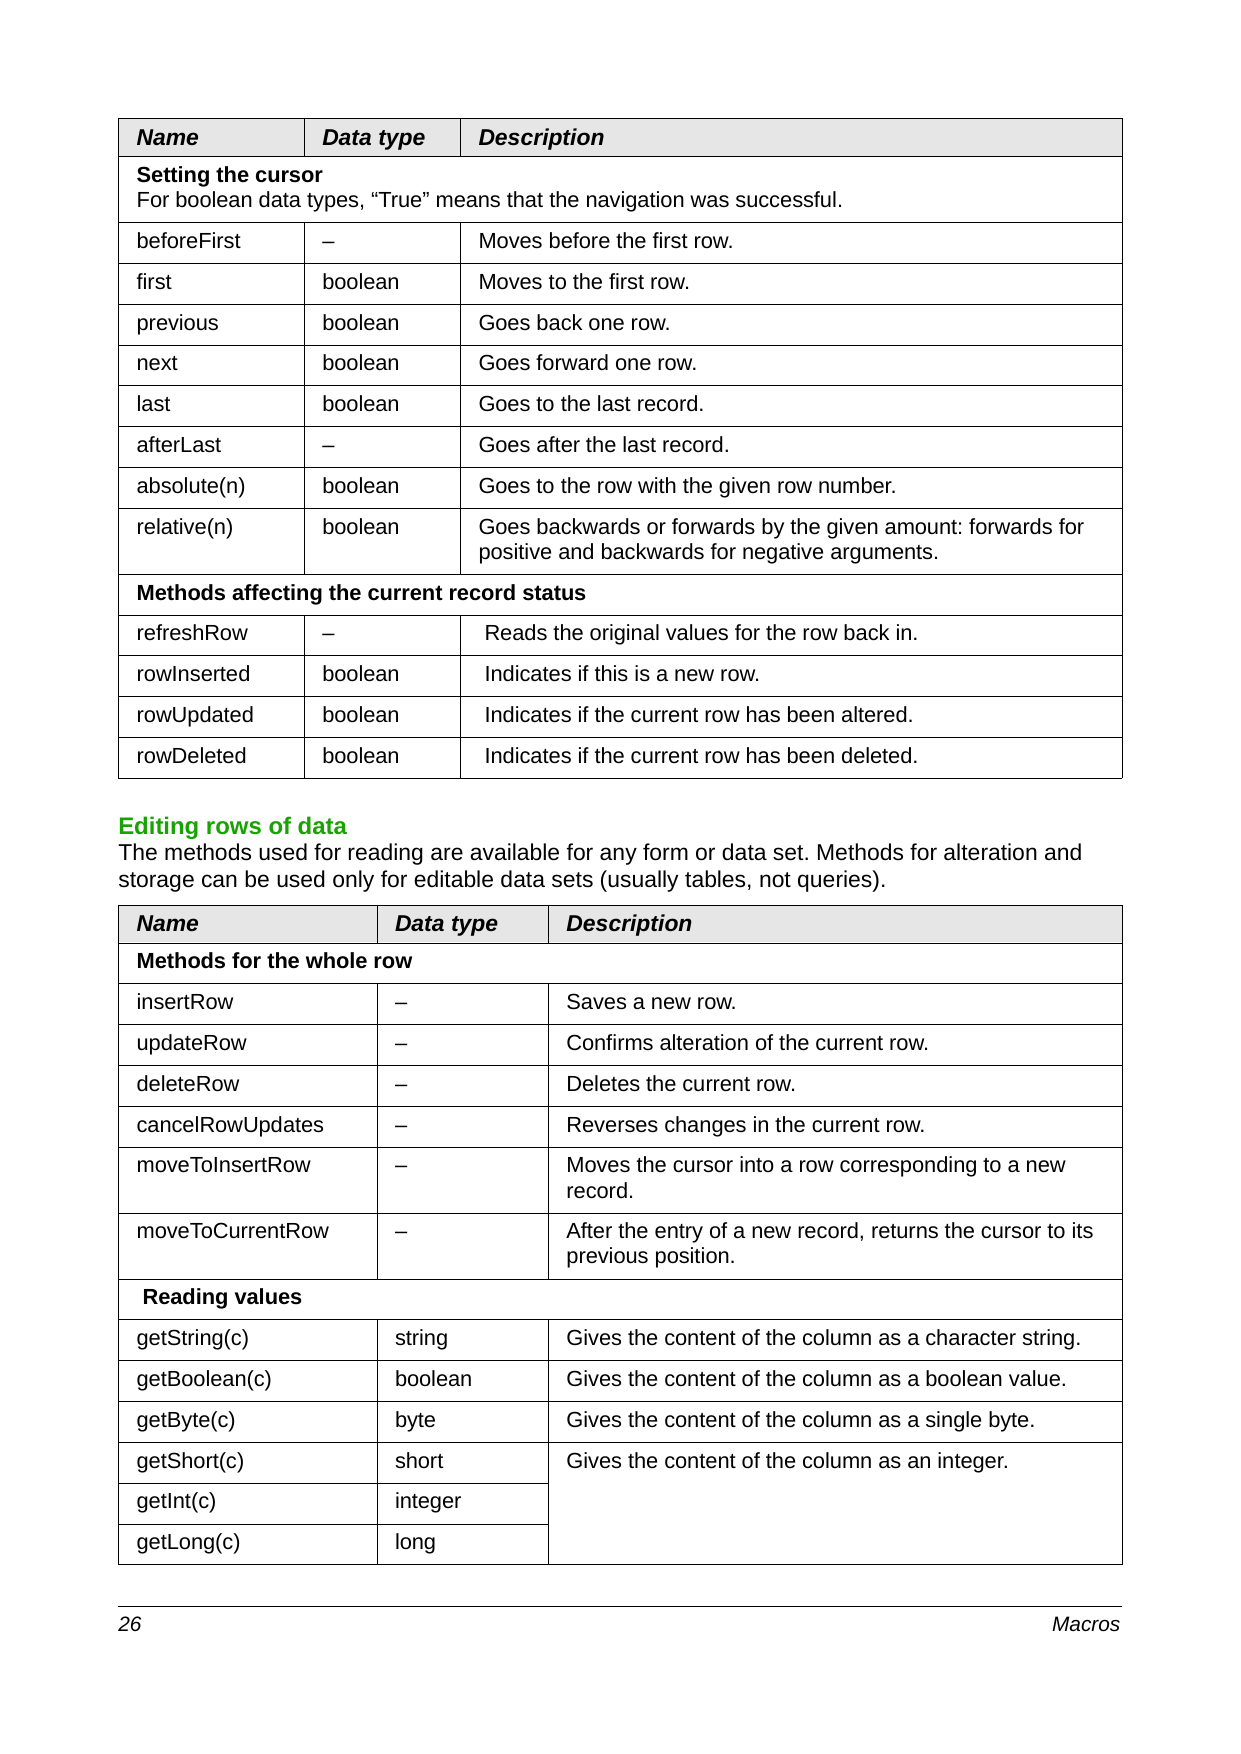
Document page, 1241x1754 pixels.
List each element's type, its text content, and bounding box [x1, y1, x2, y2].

table_cell Confirms alteration of the current row. [549, 1025, 1122, 1065]
table_cell Gives the content of the column as an integer. [549, 1443, 1122, 1564]
table_header Data type [305, 119, 460, 156]
table_cell boolean [305, 738, 460, 778]
table_cell rowDeleted [119, 738, 304, 778]
table_cell previous [119, 305, 304, 344]
table_cell moveToCurrentRow [119, 1214, 377, 1278]
table_header Data type [378, 906, 548, 942]
table_cell refreshRow [119, 616, 304, 655]
table_cell moveToInsertRow [119, 1148, 377, 1213]
table_cell next [119, 346, 304, 385]
table_cell string [378, 1320, 548, 1360]
table_header Name [119, 906, 377, 942]
table_cell cancelRowUpdates [119, 1107, 377, 1147]
table_cell Goes to the row with the given row number. [461, 468, 1122, 508]
table_cell boolean [305, 264, 460, 304]
table_cell – [378, 1025, 548, 1065]
table_header Description [549, 906, 1122, 942]
table_cell integer [378, 1484, 548, 1523]
table_cell getBoolean(c) [119, 1361, 377, 1401]
table_cell Moves the cursor into a row corresponding to a new record. [549, 1148, 1122, 1213]
table_header Name [119, 119, 304, 156]
table_cell Methods affecting the current record status [119, 575, 1122, 614]
table_cell updateRow [119, 1025, 377, 1065]
table_cell – [378, 1148, 548, 1213]
table_cell boolean [305, 697, 460, 737]
table_cell Goes back one row. [461, 305, 1122, 344]
table_cell Methods for the whole row [119, 944, 1122, 983]
table_cell rowInserted [119, 656, 304, 696]
table_cell Indicates if this is a new row. [461, 656, 1122, 696]
table_cell byte [378, 1402, 548, 1442]
table_cell – [305, 223, 460, 263]
table_cell getLong(c) [119, 1525, 377, 1564]
table_cell Deletes the current row. [549, 1066, 1122, 1106]
table_cell boolean [305, 386, 460, 426]
table_cell Setting the cursor For boolean data types, “True” means that the navigation was successful. [119, 157, 1122, 222]
table_cell Gives the content of the column as a boolean value. [549, 1361, 1122, 1401]
table_cell boolean [305, 468, 460, 508]
table_cell Goes backwards or forwards by the given amount: forwards for positive and backwards for negative arguments. [461, 509, 1122, 574]
table_cell Gives the content of the column as a character string. [549, 1320, 1122, 1360]
table_cell Moves before the first row. [461, 223, 1122, 263]
table_cell – [378, 1107, 548, 1147]
table_cell Indicates if the current row has been deleted. [461, 738, 1122, 778]
text The methods used for reading are available for any form or data set. Methods for alteration and storage can be used only for editable data sets (usually tables, not queries). [118, 839, 1122, 892]
table_cell Goes to the last record. [461, 386, 1122, 426]
table_cell Indicates if the current row has been altered. [461, 697, 1122, 737]
table_cell Reading values [119, 1280, 1122, 1319]
table_cell Reads the original values for the row back in. [461, 616, 1122, 655]
table_cell boolean [305, 509, 460, 574]
table_cell getByte(c) [119, 1402, 377, 1442]
table_cell getString(c) [119, 1320, 377, 1360]
table_cell deleteRow [119, 1066, 377, 1106]
table_cell beforeFirst [119, 223, 304, 263]
table_cell Goes forward one row. [461, 346, 1122, 385]
table_cell relative(n) [119, 509, 304, 574]
table_cell Reverses changes in the current row. [549, 1107, 1122, 1147]
table_cell boolean [305, 346, 460, 385]
table_cell boolean [378, 1361, 548, 1401]
table_cell first [119, 264, 304, 304]
table_cell absolute(n) [119, 468, 304, 508]
table_cell afterLast [119, 427, 304, 467]
table_cell getShort(c) [119, 1443, 377, 1483]
table_cell – [378, 1066, 548, 1106]
table_cell After the entry of a new record, returns the cursor to its previous position. [549, 1214, 1122, 1278]
table_cell getInt(c) [119, 1484, 377, 1523]
subtitle Editing rows of data [118, 812, 1122, 839]
table_cell – [305, 616, 460, 655]
table_cell long [378, 1525, 548, 1564]
table_header Description [461, 119, 1122, 156]
table_cell boolean [305, 305, 460, 344]
table_cell Goes after the last record. [461, 427, 1122, 467]
table_cell Gives the content of the column as a single byte. [549, 1402, 1122, 1442]
table_cell boolean [305, 656, 460, 696]
table_cell last [119, 386, 304, 426]
table_cell – [305, 427, 460, 467]
table_cell – [378, 1214, 548, 1278]
table_cell rowUpdated [119, 697, 304, 737]
table_cell short [378, 1443, 548, 1483]
table_cell – [378, 984, 548, 1024]
table_cell Saves a new row. [549, 984, 1122, 1024]
table_cell insertRow [119, 984, 377, 1024]
table_cell Moves to the first row. [461, 264, 1122, 304]
